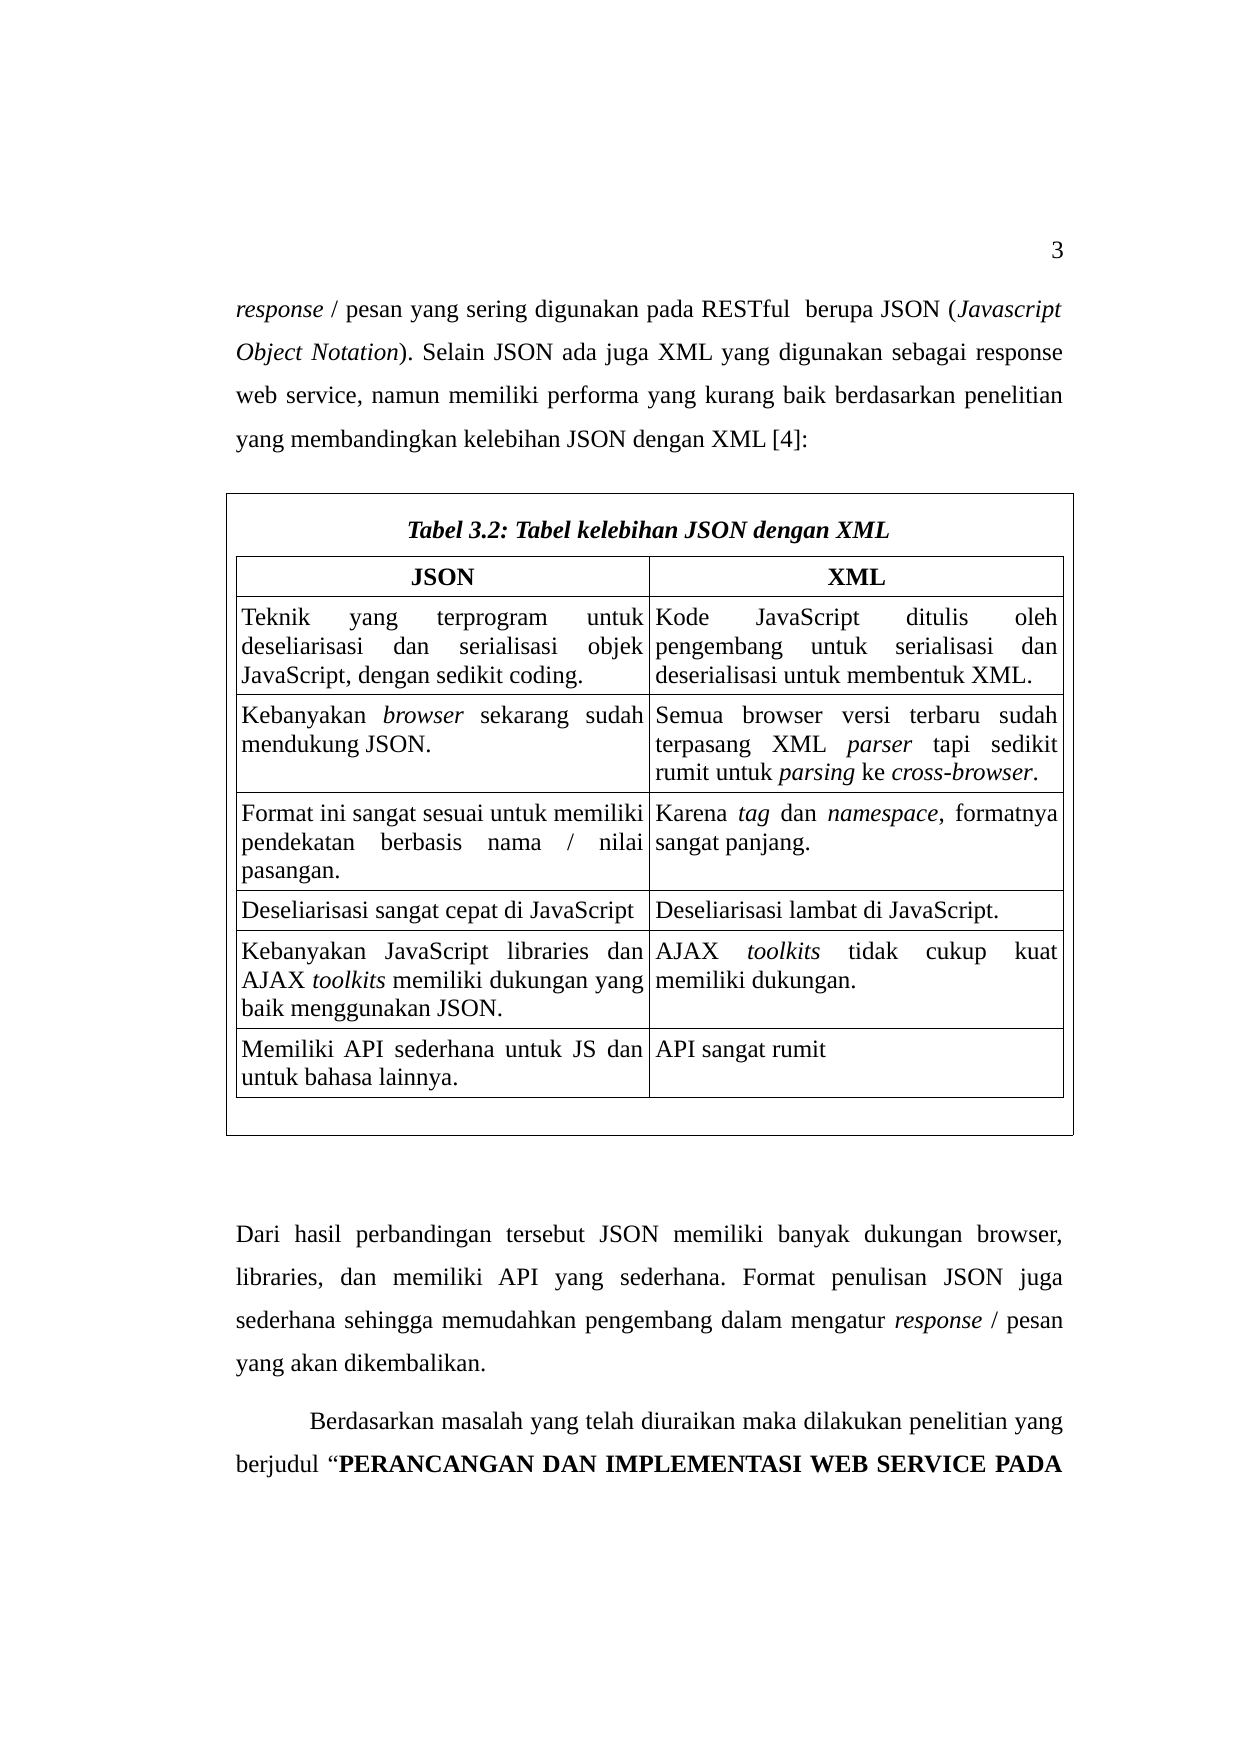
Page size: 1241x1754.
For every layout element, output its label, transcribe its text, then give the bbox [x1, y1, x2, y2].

table_header JSON [237, 557, 649, 596]
table_cell Teknik yang terprogram untuk deseliarisasi dan serialisasi objek JavaScript, dengan sedikit coding. [237, 597, 649, 694]
table_cell Format ini sangat sesuai untuk memiliki pendekatan berbasis nama / nilai pasangan. [237, 793, 649, 890]
table_cell Kebanyakan browser sekarang sudah mendukung JSON. [237, 695, 649, 792]
text response / pesan yang sering digunakan pada RESTful berupa JSON (Javascript Object Notation). Selain JSON ada juga XML yang digunakan sebagai response web service, namun memiliki performa yang kurang baik berdasarkan penelitian yang membandingkan kelebihan JSON dengan XML [4]: [236, 294, 1063, 452]
text Dari hasil perbandingan tersebut JSON memiliki banyak dukungan browser, libraries, dan memiliki API yang sederhana. Format penulisan JSON juga sederhana sehingga memudahkan pengembang dalam mengatur response / pesan yang akan dikembalikan. [236, 1219, 1063, 1377]
table_cell API sangat rumit [650, 1029, 1063, 1097]
table_cell Kebanyakan JavaScript libraries dan AJAX toolkits memiliki dukungan yang baik menggunakan JSON. [237, 931, 649, 1028]
table_cell Kode JavaScript ditulis oleh pengembang untuk serialisasi dan deserialisasi untuk membentuk XML. [650, 597, 1063, 694]
table_cell Semua browser versi terbaru sudah terpasang XML parser tapi sedikit rumit untuk parsing ke cross-browser. [650, 695, 1063, 792]
table_cell Karena tag dan namespace, formatnya sangat panjang. [650, 793, 1063, 890]
table_header XML [650, 557, 1063, 596]
table_cell AJAX toolkits tidak cukup kuat memiliki dukungan. [650, 931, 1063, 1028]
table_cell Deseliarisasi lambat di JavaScript. [650, 891, 1063, 930]
table_cell Memiliki API sederhana untuk JS dan untuk bahasa lainnya. [237, 1029, 649, 1097]
text Tabel 1.2: Tabel kelebihan JSON dengan XML [236, 515, 1063, 543]
text Berdasarkan masalah yang telah diuraikan maka dilakukan penelitian yang berjudul “PERANCANGAN DAN IMPLEMENTASI WEB SERVICE PADA [236, 1406, 1063, 1478]
table_cell Deseliarisasi sangat cepat di JavaScript [237, 891, 649, 930]
